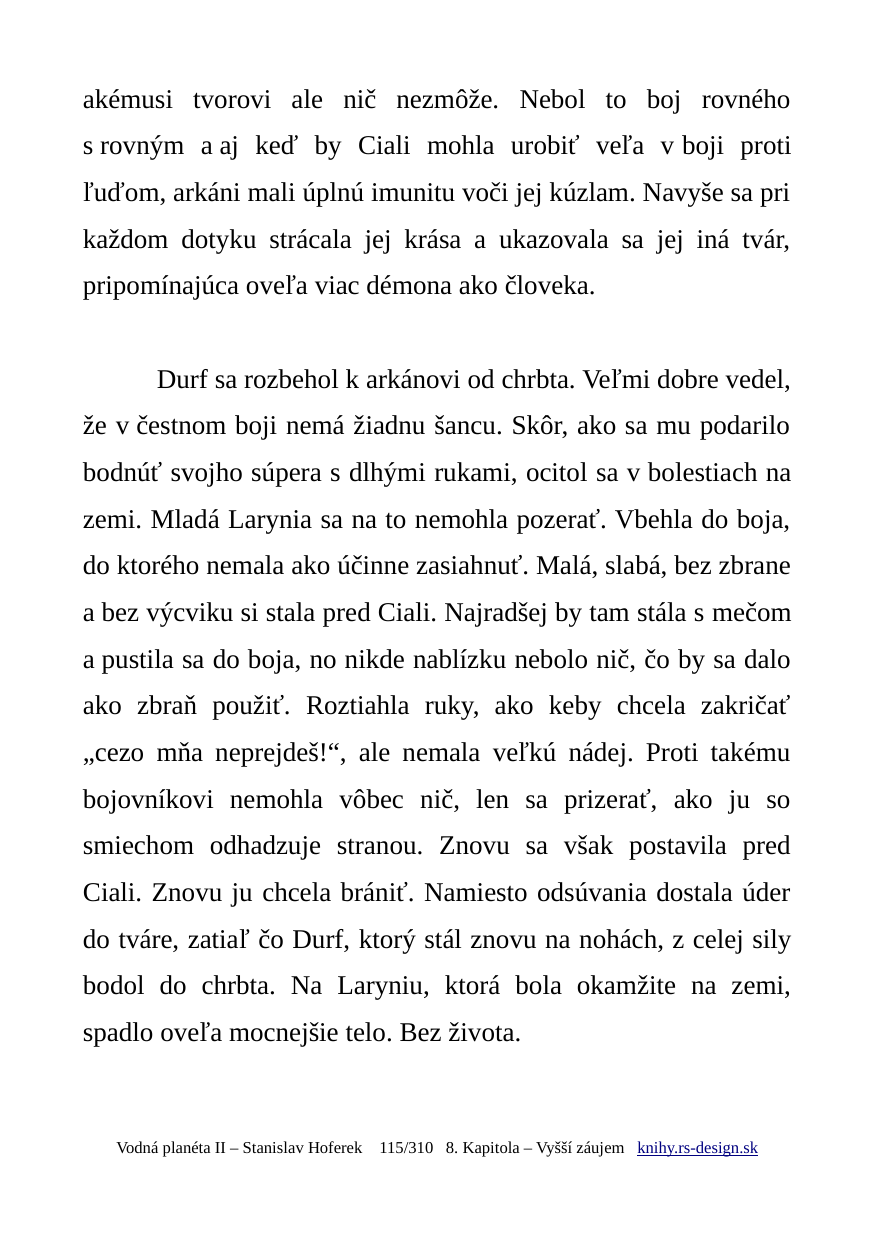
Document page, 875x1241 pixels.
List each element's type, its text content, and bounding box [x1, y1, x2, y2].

text akémusi tvorovi ale nič nezmôže. Nebol to boj rovného s rovným a aj keď by Ciali mohla urobiť veľa v boji proti ľuďom, arkáni mali úplnú imunitu voči jej kúzlam. Navyše sa pri každom dotyku strácala jej krása a ukazovala sa jej iná tvár, pripomínajúca oveľa viac démona ako človeka. [83, 83, 791, 301]
text Durf sa rozbehol k arkánovi od chrbta. Veľmi dobre vedel, že v čestnom boji nemá žiadnu šancu. Skôr, ako sa mu podarilo bodnúť svojho súpera s dlhými rukami, ocitol sa v bolestiach na zemi. Mladá Larynia sa na to nemohla pozerať. Vbehla do boja, do ktorého nemala ako účinne zasiahnuť. Malá, slabá, bez zbrane a bez výcviku si stala pred Ciali. Najradšej by tam stála s mečom a pustila sa do boja, no nikde nablízku nebolo nič, čo by sa dalo ako zbraň použiť. Roztiahla ruky, ako keby chcela zakričať „cezo mňa neprejdeš!“, ale nemala veľkú nádej. Proti takému bojovníkovi nemohla vôbec nič, len sa prizerať, ako ju so smiechom odhadzuje stranou. Znovu sa však postavila pred Ciali. Znovu ju chcela brániť. Namiesto odsúvania dostala úder do tváre, zatiaľ čo Durf, ktorý stál znovu na nohách, z celej sily bodol do chrbta. Na Laryniu, ktorá bola okamžite na zemi, spadlo oveľa mocnejšie telo. Bez života. [83, 363, 791, 1047]
